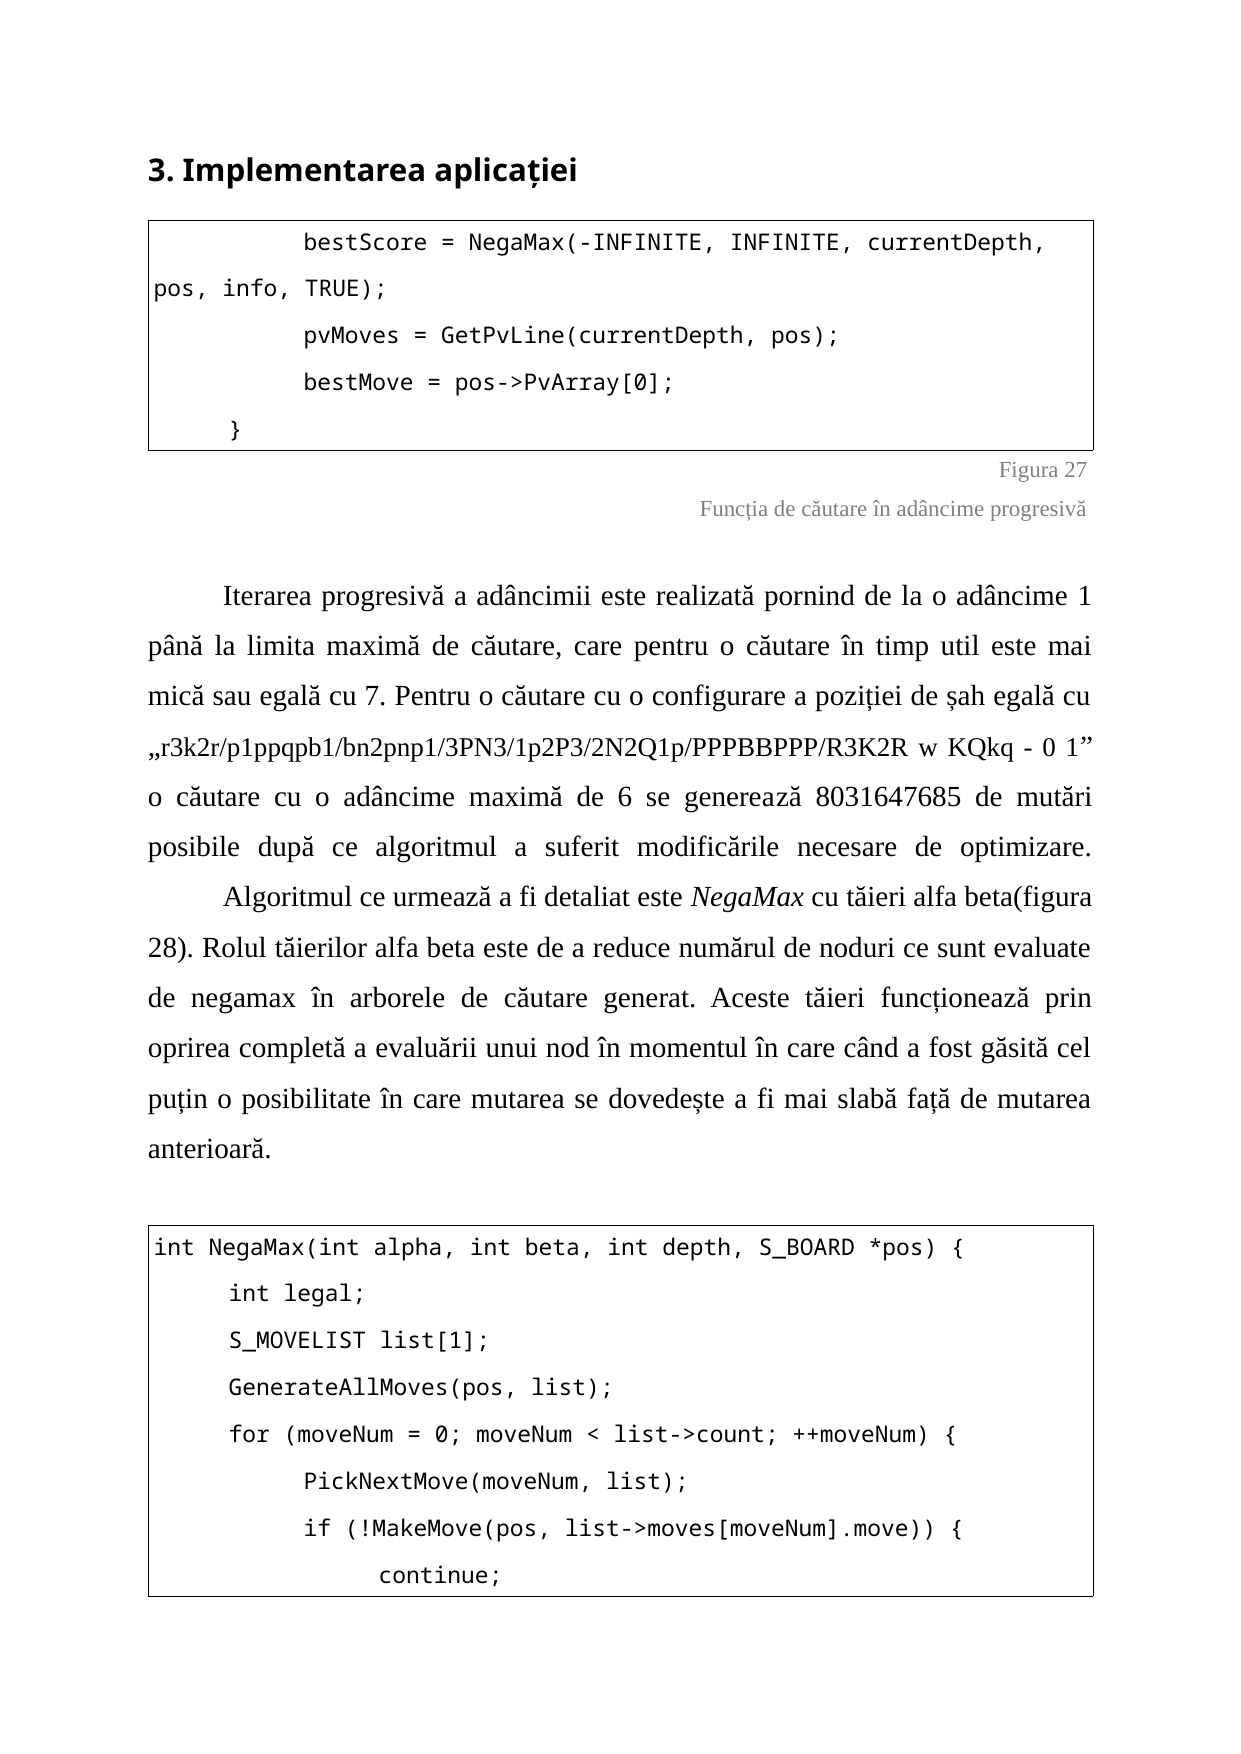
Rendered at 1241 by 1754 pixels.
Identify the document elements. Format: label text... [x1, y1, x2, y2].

table_cell Figura 27 Funcția de căutare în adâncime progresivă [148, 451, 1093, 527]
table_header int NegaMax(int alpha, int beta, int depth, S_BOARD *pos) { int legal; S_MOVELIST list[1]; GenerateAllMoves(pos, list); for (moveNum = 0; moveNum < list->count; ++moveNum) { PickNextMove(moveNum, list); if (!MakeMove(pos, list->moves[moveNum].move)) { continue; [149, 1226, 1093, 1596]
table_header bestScore = NegaMax(-INFINITE, INFINITE, currentDepth, pos, info, TRUE); pvMoves = GetPvLine(currentDepth, pos); bestMove = pos->PvArray[0]; } [149, 221, 1093, 450]
text Iterarea progresivă a adâncimii este realizată pornind de la o adâncime 1 până la limita maximă de căutare, care pentru o căutare în timp util este mai mică sau egală cu 7. Pentru o căutare cu o configurare a poziției de șah egală cu „r3k2r/p1ppqpb1/bn2pnp1/3PN3/1p2P3/2N2Q1p/PPPBBPPP/R3K2R w KQkq - 0 1” o căutare cu o adâncime maximă de 6 se generează 8031647685 de mutări posibile după ce algoritmul a suferit modificările necesare de optimizare. Algoritmul ce urmează a fi detaliat este NegaMax cu tăieri alfa beta(figura 28). Rolul tăierilor alfa beta este de a reduce numărul de noduri ce sunt evaluate de negamax în arborele de căutare generat. Aceste tăieri funcționează prin oprirea completă a evaluării unui nod în momentul în care când a fost găsită cel puțin o posibilitate în care mutarea se dovedește a fi mai slabă față de mutarea anterioară. [148, 578, 1093, 1165]
